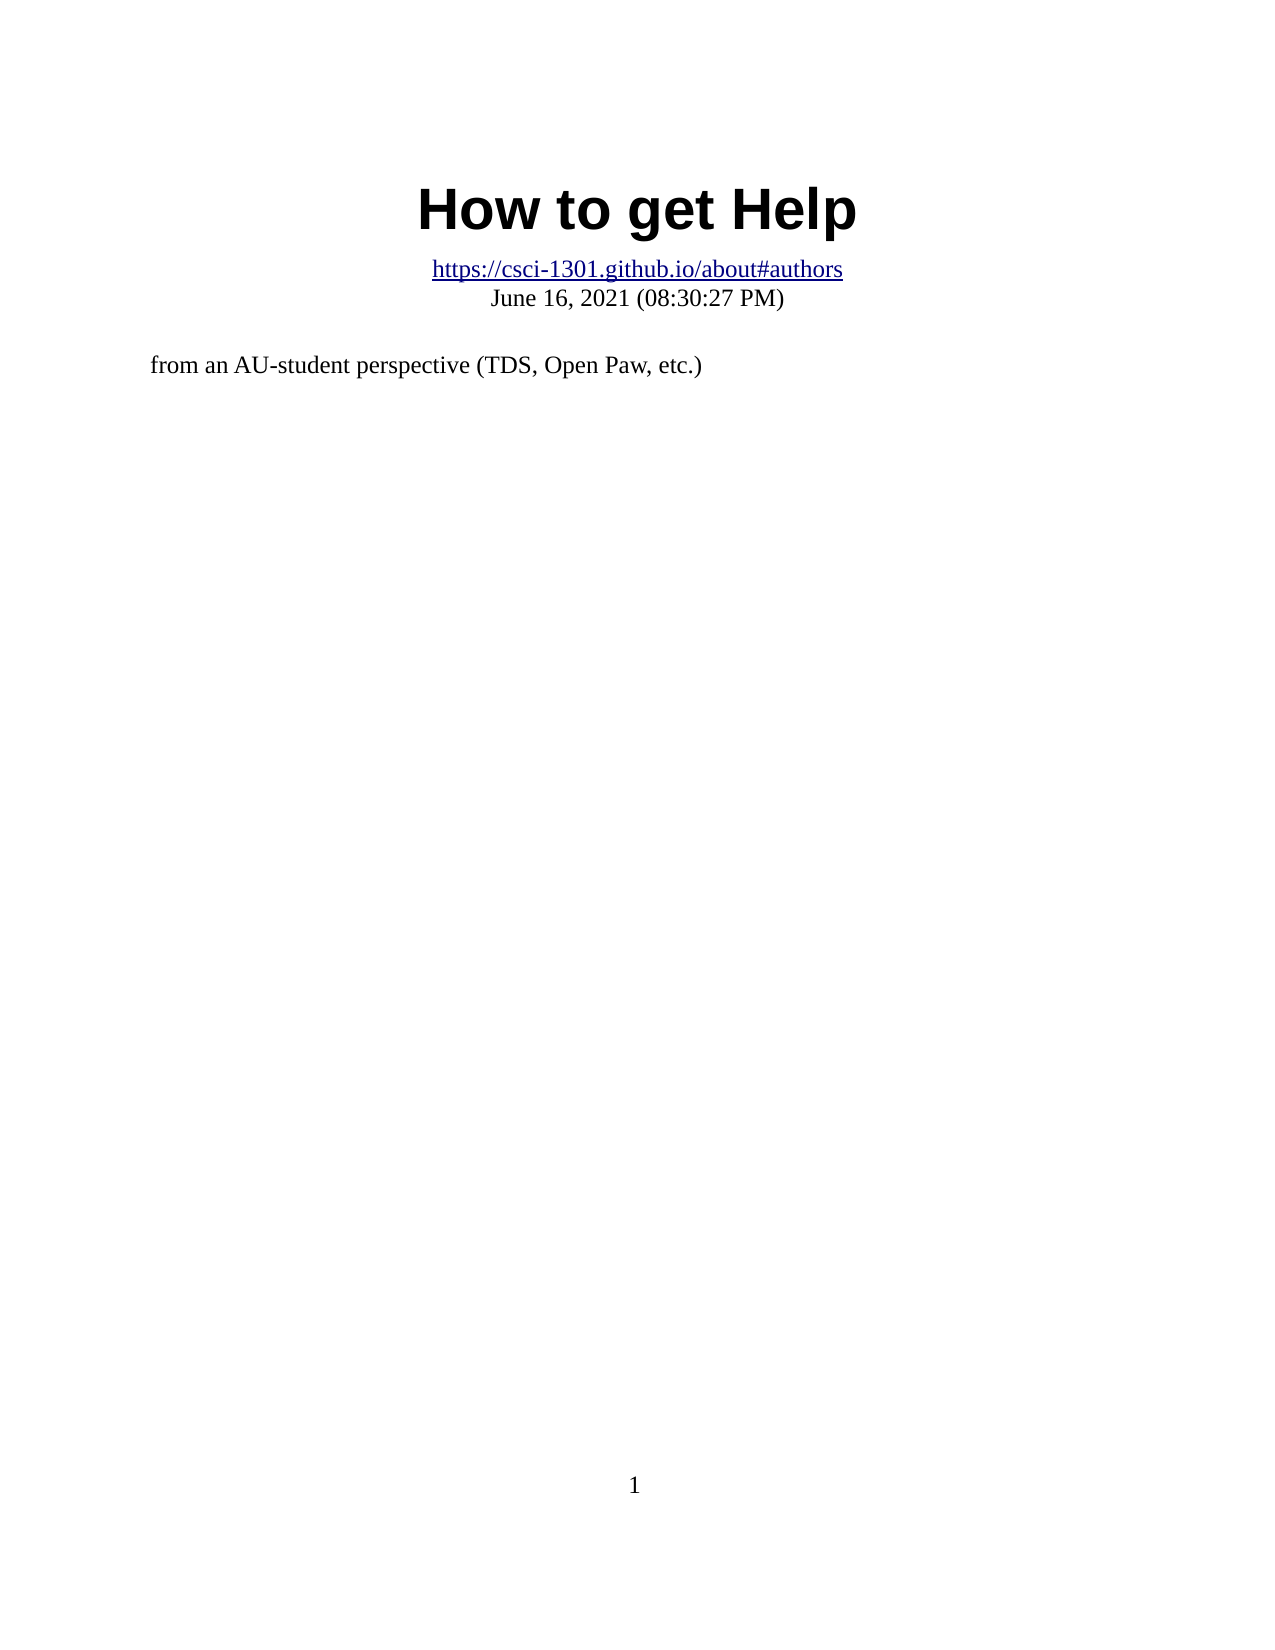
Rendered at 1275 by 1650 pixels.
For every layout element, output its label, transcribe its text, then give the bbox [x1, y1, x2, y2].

title How to get Help [150, 175, 1125, 242]
text https://csci-1301.github.io/about#authors [150, 254, 1125, 283]
text June 16, 2021 (08:30:27 PM) [150, 283, 1125, 312]
text from an AU-student perspective (TDS, Open Paw, etc.) [150, 350, 1125, 378]
